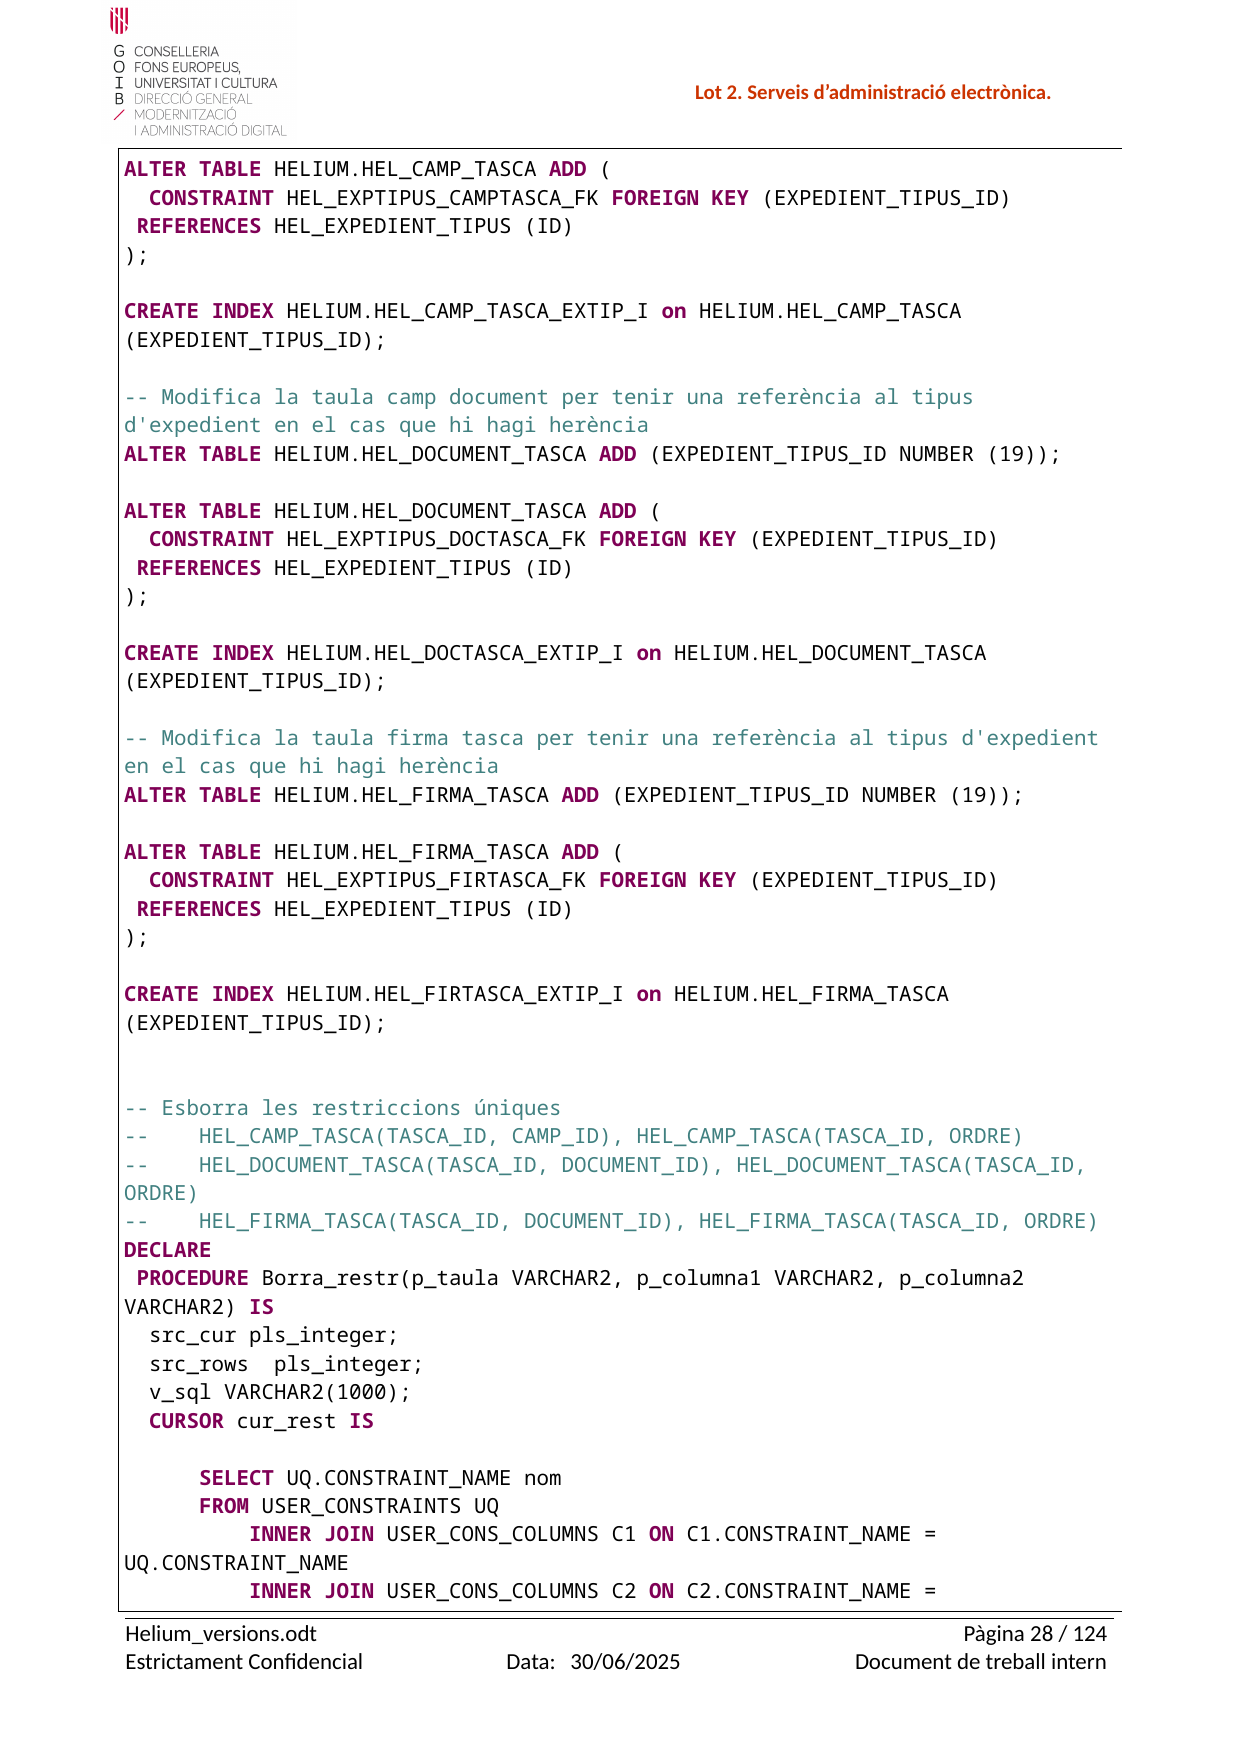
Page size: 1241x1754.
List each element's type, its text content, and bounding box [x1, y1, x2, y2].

table_header ALTER TABLE HELIUM.HEL_CAMP_TASCA ADD ( CONSTRAINT HEL_EXPTIPUS_CAMPTASCA_FK FOREIGN KEY (EXPEDIENT_TIPUS_ID) REFERENCES HEL_EXPEDIENT_TIPUS (ID) ); CREATE INDEX HELIUM.HEL_CAMP_TASCA_EXTIP_I on HELIUM.HEL_CAMP_TASCA (EXPEDIENT_TIPUS_ID); -- Modifica la taula camp document per tenir una referència al tipus d'expedient en el cas que hi hagi herència ALTER TABLE HELIUM.HEL_DOCUMENT_TASCA ADD (EXPEDIENT_TIPUS_ID NUMBER (19)); ALTER TABLE HELIUM.HEL_DOCUMENT_TASCA ADD ( CONSTRAINT HEL_EXPTIPUS_DOCTASCA_FK FOREIGN KEY (EXPEDIENT_TIPUS_ID) REFERENCES HEL_EXPEDIENT_TIPUS (ID) ); CREATE INDEX HELIUM.HEL_DOCTASCA_EXTIP_I on HELIUM.HEL_DOCUMENT_TASCA (EXPEDIENT_TIPUS_ID); -- Modifica la taula firma tasca per tenir una referència al tipus d'expedient en el cas que hi hagi herència ALTER TABLE HELIUM.HEL_FIRMA_TASCA ADD (EXPEDIENT_TIPUS_ID NUMBER (19)); ALTER TABLE HELIUM.HEL_FIRMA_TASCA ADD ( CONSTRAINT HEL_EXPTIPUS_FIRTASCA_FK FOREIGN KEY (EXPEDIENT_TIPUS_ID) REFERENCES HEL_EXPEDIENT_TIPUS (ID) ); CREATE INDEX HELIUM.HEL_FIRTASCA_EXTIP_I on HELIUM.HEL_FIRMA_TASCA (EXPEDIENT_TIPUS_ID); -- Esborra les restriccions úniques -- HEL_CAMP_TASCA(TASCA_ID, CAMP_ID), HEL_CAMP_TASCA(TASCA_ID, ORDRE) -- HEL_DOCUMENT_TASCA(TASCA_ID, DOCUMENT_ID), HEL_DOCUMENT_TASCA(TASCA_ID, ORDRE) -- HEL_FIRMA_TASCA(TASCA_ID, DOCUMENT_ID), HEL_FIRMA_TASCA(TASCA_ID, ORDRE) DECLARE PROCEDURE Borra_restr(p_taula VARCHAR2, p_columna1 VARCHAR2, p_columna2 VARCHAR2) IS src_cur pls_integer; src_rows pls_integer; v_sql VARCHAR2(1000); CURSOR cur_rest IS SELECT UQ.CONSTRAINT_NAME nom FROM USER_CONSTRAINTS UQ INNER JOIN USER_CONS_COLUMNS C1 ON C1.CONSTRAINT_NAME = UQ.CONSTRAINT_NAME INNER JOIN USER_CONS_COLUMNS C2 ON C2.CONSTRAINT_NAME = [119, 149, 1122, 1611]
picture [100, 0, 297, 144]
